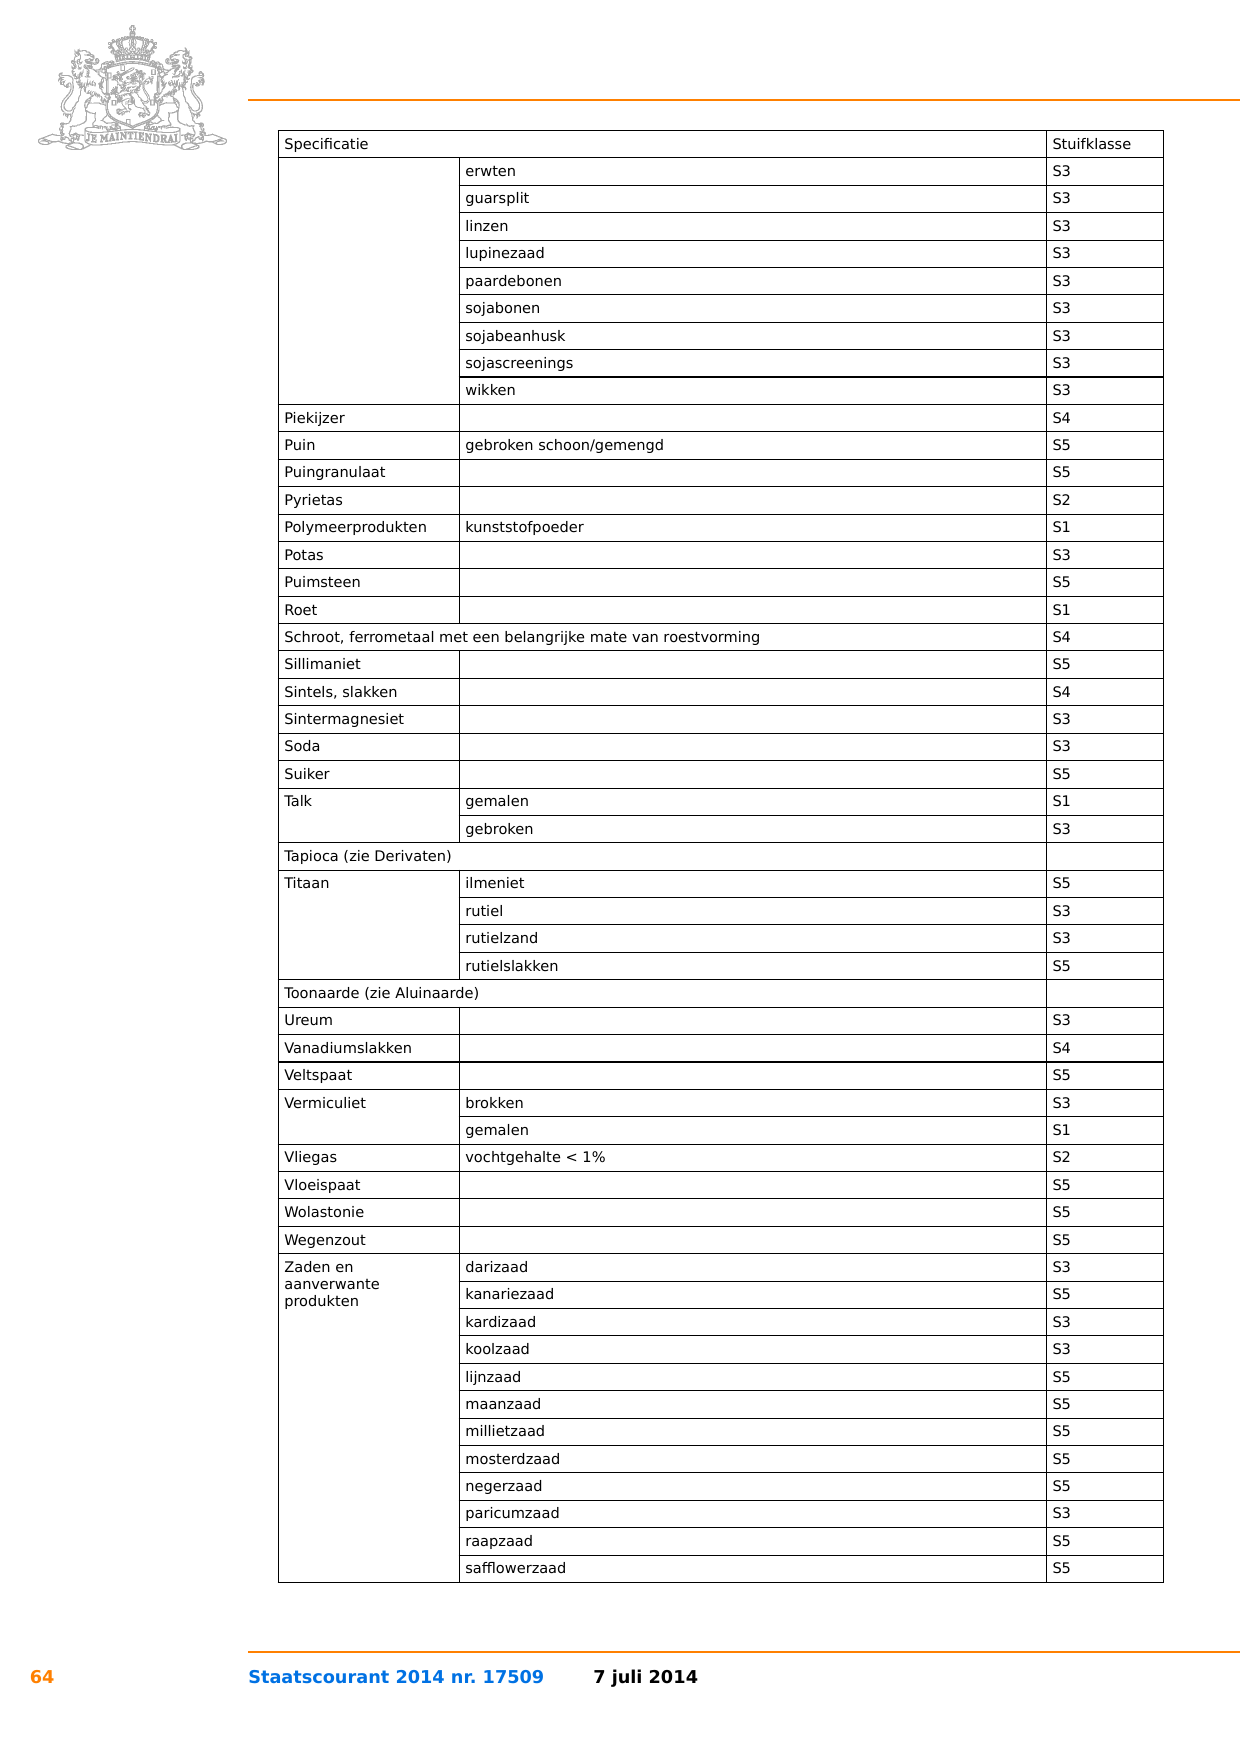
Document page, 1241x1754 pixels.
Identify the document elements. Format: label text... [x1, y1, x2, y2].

table_cell kanariezaad [460, 1282, 1046, 1308]
table_cell rutiel [460, 898, 1046, 924]
table_cell S3 [1047, 213, 1163, 239]
table_cell millietzaad [460, 1419, 1046, 1445]
table_cell Puin [279, 432, 459, 459]
table_cell sojabonen [460, 295, 1046, 322]
table_cell Potas [279, 542, 459, 568]
table_cell rutielslakken [460, 953, 1046, 979]
table_cell S5 [1047, 1419, 1163, 1445]
table_cell S3 [1047, 268, 1163, 294]
table_cell S3 [1047, 241, 1163, 267]
table_cell S5 [1047, 1199, 1163, 1226]
table_cell S3 [1047, 323, 1163, 349]
table_cell [460, 651, 1046, 678]
table_cell [460, 487, 1046, 513]
table_cell Wegenzout [279, 1227, 459, 1253]
table_cell S4 [1047, 624, 1163, 650]
table_cell maanzaad [460, 1391, 1046, 1417]
table_cell S3 [1047, 898, 1163, 924]
table_cell S5 [1047, 871, 1163, 897]
table_cell S5 [1047, 1528, 1163, 1554]
table_cell S3 [1047, 378, 1163, 404]
table_cell darizaad [460, 1254, 1046, 1281]
table_cell S5 [1047, 569, 1163, 596]
table_cell S3 [1047, 1501, 1163, 1527]
table_cell Schroot, ferrometaal met een belangrijke mate van roestvorming [279, 624, 1046, 650]
table_cell S3 [1047, 350, 1163, 376]
table_cell [460, 460, 1046, 486]
table_cell Soda [279, 734, 459, 760]
table_cell S5 [1047, 1172, 1163, 1198]
table_cell raapzaad [460, 1528, 1046, 1554]
table_cell S1 [1047, 597, 1163, 623]
table_cell [460, 1035, 1046, 1061]
table_cell gebroken schoon/gemengd [460, 432, 1046, 459]
table_cell Piekijzer [279, 405, 459, 431]
table_cell [460, 405, 1046, 431]
table_cell S4 [1047, 679, 1163, 705]
table_cell Vloeispaat [279, 1172, 459, 1198]
table_cell Vermiculiet [279, 1090, 459, 1143]
table_cell gemalen [460, 789, 1046, 815]
table_cell lijnzaad [460, 1364, 1046, 1390]
table_cell erwten [460, 158, 1046, 185]
table_cell Sintels, slakken [279, 679, 459, 705]
table_cell negerzaad [460, 1473, 1046, 1500]
table_cell Polymeerprodukten [279, 515, 459, 541]
table_cell Roet [279, 597, 459, 623]
table_cell [460, 1199, 1046, 1226]
table_cell Puimsteen [279, 569, 459, 596]
table_cell S3 [1047, 1336, 1163, 1363]
table_cell Suiker [279, 761, 459, 787]
table_cell wikken [460, 378, 1046, 404]
table_cell koolzaad [460, 1336, 1046, 1363]
table_cell Titaan [279, 871, 459, 979]
table_cell S5 [1047, 1227, 1163, 1253]
table_cell mosterdzaad [460, 1446, 1046, 1472]
table_cell vochtgehalte < 1% [460, 1145, 1046, 1171]
table_cell [460, 569, 1046, 596]
table_cell [460, 706, 1046, 733]
table_cell S1 [1047, 789, 1163, 815]
table_cell gebroken [460, 816, 1046, 842]
table_header Stuifklasse [1047, 131, 1163, 157]
table_cell safflowerzaad [460, 1556, 1046, 1582]
table_cell S3 [1047, 1309, 1163, 1335]
table_cell S5 [1047, 1556, 1163, 1582]
table_cell S3 [1047, 816, 1163, 842]
table_cell S3 [1047, 186, 1163, 212]
table_cell S3 [1047, 295, 1163, 322]
table_cell S3 [1047, 706, 1163, 733]
table_cell [460, 761, 1046, 787]
table_cell S5 [1047, 953, 1163, 979]
table_cell kunststofpoeder [460, 515, 1046, 541]
table_cell [460, 597, 1046, 623]
table_cell S5 [1047, 1473, 1163, 1500]
table_cell gemalen [460, 1117, 1046, 1143]
table_cell [1047, 843, 1163, 869]
picture [38, 25, 227, 150]
table_cell Vanadiumslakken [279, 1035, 459, 1061]
table_cell rutielzand [460, 925, 1046, 952]
table_cell S5 [1047, 761, 1163, 787]
table_cell S3 [1047, 158, 1163, 185]
table_cell ilmeniet [460, 871, 1046, 897]
table_cell [460, 1227, 1046, 1253]
table_cell [1047, 980, 1163, 1007]
table_cell Puingranulaat [279, 460, 459, 486]
table_cell linzen [460, 213, 1046, 239]
table_cell S5 [1047, 1282, 1163, 1308]
table_cell [460, 1008, 1046, 1034]
table_cell [279, 158, 459, 404]
table_cell Zaden en aanverwante produkten [279, 1254, 459, 1582]
table_cell S3 [1047, 925, 1163, 952]
table_cell [460, 734, 1046, 760]
table_cell Pyrietas [279, 487, 459, 513]
table_cell Tapioca (zie Derivaten) [279, 843, 1046, 869]
table_cell paricumzaad [460, 1501, 1046, 1527]
table_cell Sintermagnesiet [279, 706, 459, 733]
table_cell S3 [1047, 1008, 1163, 1034]
table_cell guarsplit [460, 186, 1046, 212]
table_cell [460, 1063, 1046, 1089]
table_cell Veltspaat [279, 1063, 459, 1089]
table_cell sojascreenings [460, 350, 1046, 376]
table_cell S5 [1047, 1063, 1163, 1089]
table_cell S5 [1047, 1446, 1163, 1472]
table_cell S1 [1047, 515, 1163, 541]
table_cell S1 [1047, 1117, 1163, 1143]
table_cell S5 [1047, 460, 1163, 486]
table_header Specificatie [279, 131, 1046, 157]
table_cell paardebonen [460, 268, 1046, 294]
table_cell brokken [460, 1090, 1046, 1116]
table_cell [460, 1172, 1046, 1198]
table_cell Toonaarde (zie Aluinaarde) [279, 980, 1046, 1007]
table_cell S5 [1047, 1364, 1163, 1390]
table_cell S3 [1047, 1254, 1163, 1281]
table_cell S5 [1047, 432, 1163, 459]
table_cell S5 [1047, 651, 1163, 678]
table_cell Vliegas [279, 1145, 459, 1171]
table_cell sojabeanhusk [460, 323, 1046, 349]
table_cell S3 [1047, 542, 1163, 568]
table_cell kardizaad [460, 1309, 1046, 1335]
table_cell Sillimaniet [279, 651, 459, 678]
table_cell S5 [1047, 1391, 1163, 1417]
table_cell [460, 679, 1046, 705]
table_cell S3 [1047, 1090, 1163, 1116]
table_cell S3 [1047, 734, 1163, 760]
table_cell Talk [279, 789, 459, 842]
table_cell S4 [1047, 1035, 1163, 1061]
table_cell Ureum [279, 1008, 459, 1034]
table_cell [460, 542, 1046, 568]
table_cell S2 [1047, 1145, 1163, 1171]
table_cell S4 [1047, 405, 1163, 431]
table_cell lupinezaad [460, 241, 1046, 267]
table_cell S2 [1047, 487, 1163, 513]
table_cell Wolastonie [279, 1199, 459, 1226]
